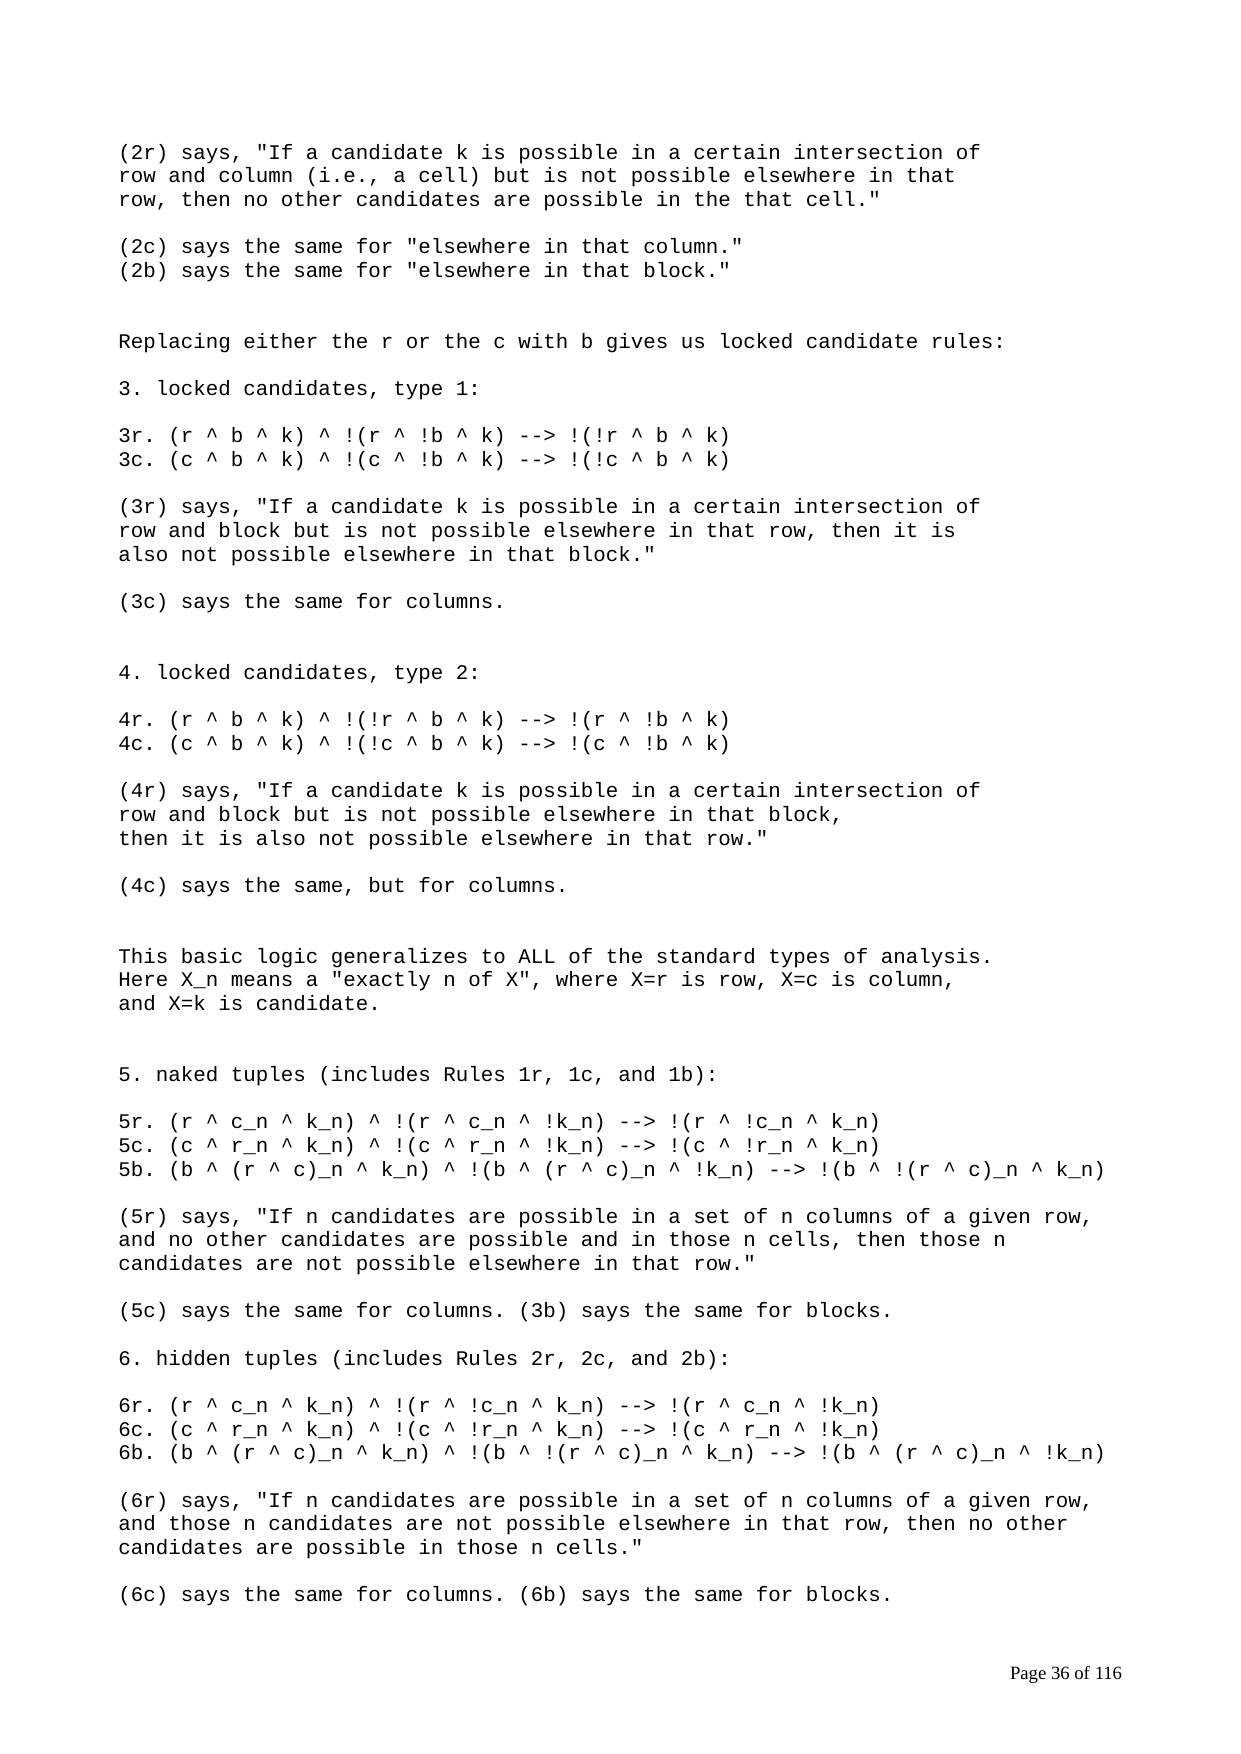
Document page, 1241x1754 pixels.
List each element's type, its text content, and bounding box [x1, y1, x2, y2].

text candidates are not possible elsewhere in that row." [118, 1253, 1122, 1277]
text (4r) says, "If a candidate k is possible in a certain intersection of [118, 780, 1122, 804]
text row, then no other candidates are possible in the that cell." [118, 189, 1122, 213]
text (2b) says the same for "elsewhere in that block." [118, 260, 1122, 284]
text (2r) says, "If a candidate k is possible in a certain intersection of [118, 142, 1122, 165]
text 3r. (r ^ b ^ k) ^ !(r ^ !b ^ k) --> !(!r ^ b ^ k) [118, 426, 1122, 449]
text then it is also not possible elsewhere in that row." [118, 827, 1122, 851]
text row and block but is not possible elsewhere in that block, [118, 804, 1122, 827]
text 4. locked candidates, type 2: [118, 662, 1122, 686]
text and no other candidates are possible and in those n cells, then those n [118, 1229, 1122, 1253]
text 4c. (c ^ b ^ k) ^ !(!c ^ b ^ k) --> !(c ^ !b ^ k) [118, 733, 1122, 757]
text (5r) says, "If n candidates are possible in a set of n columns of a given row, [118, 1206, 1122, 1229]
text 3. locked candidates, type 1: [118, 378, 1122, 402]
text (3r) says, "If a candidate k is possible in a certain intersection of [118, 496, 1122, 520]
text 5b. (b ^ (r ^ c)_n ^ k_n) ^ !(b ^ (r ^ c)_n ^ !k_n) --> !(b ^ !(r ^ c)_n ^ k_n) [118, 1158, 1122, 1182]
text and those n candidates are not possible elsewhere in that row, then no other [118, 1513, 1122, 1537]
text (6r) says, "If n candidates are possible in a set of n columns of a given row, [118, 1489, 1122, 1513]
text and X=k is candidate. [118, 993, 1122, 1017]
text (3c) says the same for columns. [118, 591, 1122, 615]
text This basic logic generalizes to ALL of the standard types of analysis. [118, 946, 1122, 969]
text also not possible elsewhere in that block." [118, 544, 1122, 567]
text Replacing either the r or the c with b gives us locked candidate rules: [118, 331, 1122, 354]
text (4c) says the same, but for columns. [118, 875, 1122, 898]
text 6. hidden tuples (includes Rules 2r, 2c, and 2b): [118, 1348, 1122, 1371]
text (6c) says the same for columns. (6b) says the same for blocks. [118, 1584, 1122, 1608]
text 6c. (c ^ r_n ^ k_n) ^ !(c ^ !r_n ^ k_n) --> !(c ^ r_n ^ !k_n) [118, 1419, 1122, 1442]
text candidates are possible in those n cells." [118, 1537, 1122, 1561]
text row and column (i.e., a cell) but is not possible elsewhere in that [118, 165, 1122, 189]
text 5r. (r ^ c_n ^ k_n) ^ !(r ^ c_n ^ !k_n) --> !(r ^ !c_n ^ k_n) [118, 1111, 1122, 1135]
text 4r. (r ^ b ^ k) ^ !(!r ^ b ^ k) --> !(r ^ !b ^ k) [118, 709, 1122, 733]
text row and block but is not possible elsewhere in that row, then it is [118, 520, 1122, 544]
text 5c. (c ^ r_n ^ k_n) ^ !(c ^ r_n ^ !k_n) --> !(c ^ !r_n ^ k_n) [118, 1135, 1122, 1158]
text 3c. (c ^ b ^ k) ^ !(c ^ !b ^ k) --> !(!c ^ b ^ k) [118, 449, 1122, 473]
text 5. naked tuples (includes Rules 1r, 1c, and 1b): [118, 1064, 1122, 1088]
text (5c) says the same for columns. (3b) says the same for blocks. [118, 1300, 1122, 1324]
text 6r. (r ^ c_n ^ k_n) ^ !(r ^ !c_n ^ k_n) --> !(r ^ c_n ^ !k_n) [118, 1395, 1122, 1419]
text Here X_n means a "exactly n of X", where X=r is row, X=c is column, [118, 969, 1122, 993]
text 6b. (b ^ (r ^ c)_n ^ k_n) ^ !(b ^ !(r ^ c)_n ^ k_n) --> !(b ^ (r ^ c)_n ^ !k_n) [118, 1442, 1122, 1466]
text (2c) says the same for "elsewhere in that column." [118, 236, 1122, 260]
